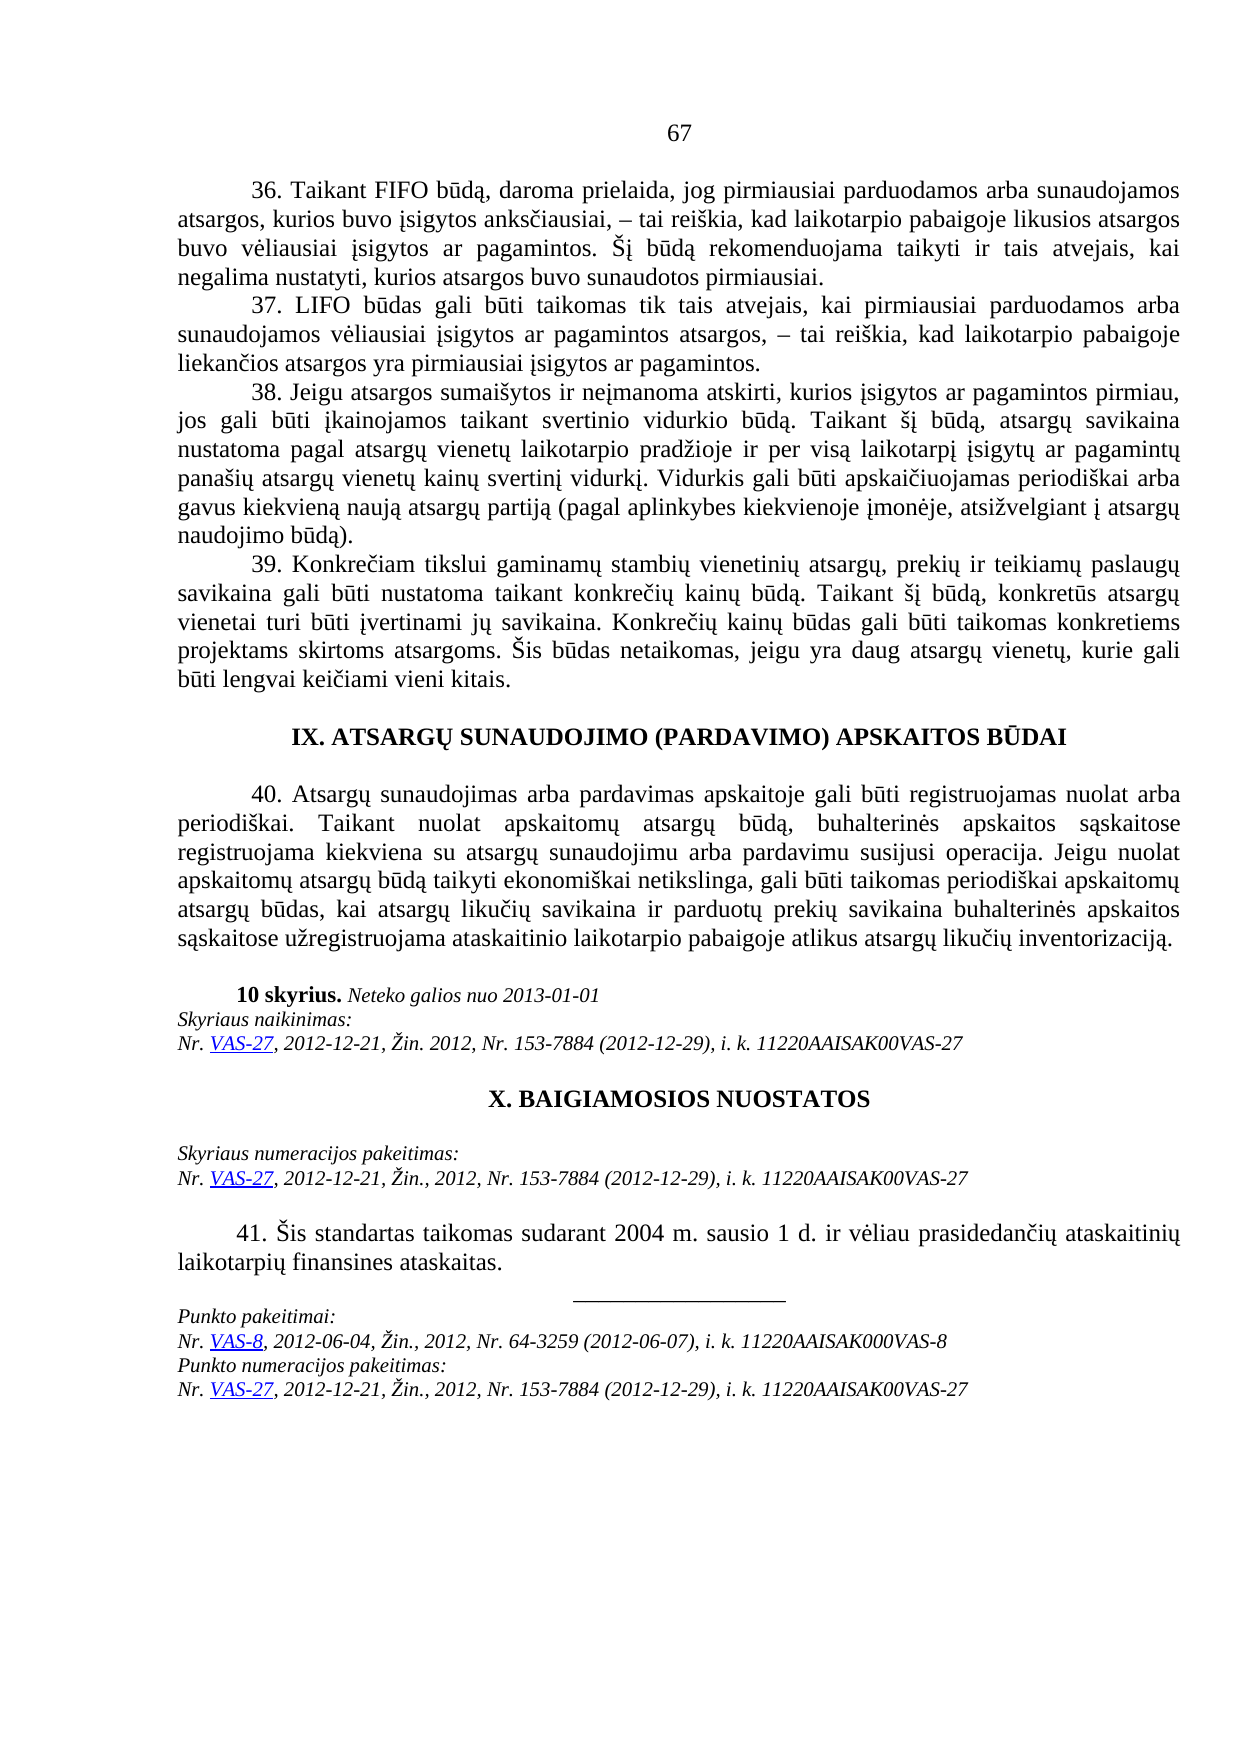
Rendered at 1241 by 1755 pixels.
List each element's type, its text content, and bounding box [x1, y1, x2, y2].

text 40. Atsargų sunaudojimas arba pardavimas apskaitoje gali būti registruojamas nuolat arba periodiškai. Taikant nuolat apskaitomų atsargų būdą, buhalterinės apskaitos sąskaitose registruojama kiekviena su atsargų sunaudojimu arba pardavimu susijusi operacija. Jeigu nuolat apskaitomų atsargų būdą taikyti ekonomiškai netikslinga, gali būti taikomas periodiškai apskaitomų atsargų būdas, kai atsargų likučių savikaina ir parduotų prekių savikaina buhalterinės apskaitos sąskaitose užregistruojama ataskaitinio laikotarpio pabaigoje atlikus atsargų likučių inventorizaciją. [177, 779, 1181, 952]
text _________________ [177, 1276, 1181, 1304]
text 38. Jeigu atsargos sumaišytos ir neįmanoma atskirti, kurios įsigytos ar pagamintos pirmiau, jos gali būti įkainojamos taikant svertinio vidurkio būdą. Taikant šį būdą, atsargų savikaina nustatoma pagal atsargų vienetų laikotarpio pradžioje ir per visą laikotarpį įsigytų ar pagamintų panašių atsargų vienetų kainų svertinį vidurkį. Vidurkis gali būti apskaičiuojamas periodiškai arba gavus kiekvieną naują atsargų partiją (pagal aplinkybes kiekvienoje įmonėje, atsižvelgiant į atsargų naudojimo būdą). [177, 377, 1181, 549]
text Skyriaus naikinimas: [177, 1007, 1181, 1031]
text 36. Taikant FIFO būdą, daroma prielaida, jog pirmiausiai parduodamos arba sunaudojamos atsargos, kurios buvo įsigytos anksčiausiai, – tai reiškia, kad laikotarpio pabaigoje likusios atsargos buvo vėliausiai įsigytos ar pagamintos. Šį būdą rekomenduojama taikyti ir tais atvejais, kai negalima nustatyti, kurios atsargos buvo sunaudotos pirmiausiai. [177, 176, 1181, 291]
text Punkto numeracijos pakeitimas: [177, 1353, 1181, 1377]
text Nr. VAS-27, 2012-12-21, Žin., 2012, Nr. 153-7884 (2012-12-29), i. k. 11220AAISAK00VAS-27 [177, 1377, 1181, 1401]
text Punkto pakeitimai: [177, 1304, 1181, 1328]
text 10 skyrius. Neteko galios nuo 2013-01-01 [177, 981, 1181, 1007]
text Skyriaus numeracijos pakeitimas: [177, 1141, 1181, 1165]
text Nr. VAS-27, 2012-12-21, Žin., 2012, Nr. 153-7884 (2012-12-29), i. k. 11220AAISAK00VAS-27 [177, 1165, 1181, 1189]
text 37. LIFO būdas gali būti taikomas tik tais atvejais, kai pirmiausiai parduodamos arba sunaudojamos vėliausiai įsigytos ar pagamintos atsargos, – tai reiškia, kad laikotarpio pabaigoje liekančios atsargos yra pirmiausiai įsigytos ar pagamintos. [177, 291, 1181, 377]
text X. BAIGIAMOSIOS NUOSTATOS [177, 1084, 1181, 1113]
text IX. ATSARGŲ SUNAUDOJIMO (PARDAVIMO) APSKAITOS BŪDAI [177, 722, 1181, 751]
text 39. Konkrečiam tikslui gaminamų stambių vienetinių atsargų, prekių ir teikiamų paslaugų savikaina gali būti nustatoma taikant konkrečių kainų būdą. Taikant šį būdą, konkretūs atsargų vienetai turi būti įvertinami jų savikaina. Konkrečių kainų būdas gali būti taikomas konkretiems projektams skirtoms atsargoms. Šis būdas netaikomas, jeigu yra daug atsargų vienetų, kurie gali būti lengvai keičiami vieni kitais. [177, 549, 1181, 693]
text 41. Šis standartas taikomas sudarant 2004 m. sausio 1 d. ir vėliau prasidedančių ataskaitinių laikotarpių finansines ataskaitas. [177, 1218, 1181, 1276]
text Nr. VAS-8, 2012-06-04, Žin., 2012, Nr. 64-3259 (2012-06-07), i. k. 11220AAISAK000VAS-8 [177, 1328, 1181, 1353]
text Nr. VAS-27, 2012-12-21, Žin. 2012, Nr. 153-7884 (2012-12-29), i. k. 11220AAISAK00VAS-27 [177, 1031, 1181, 1055]
